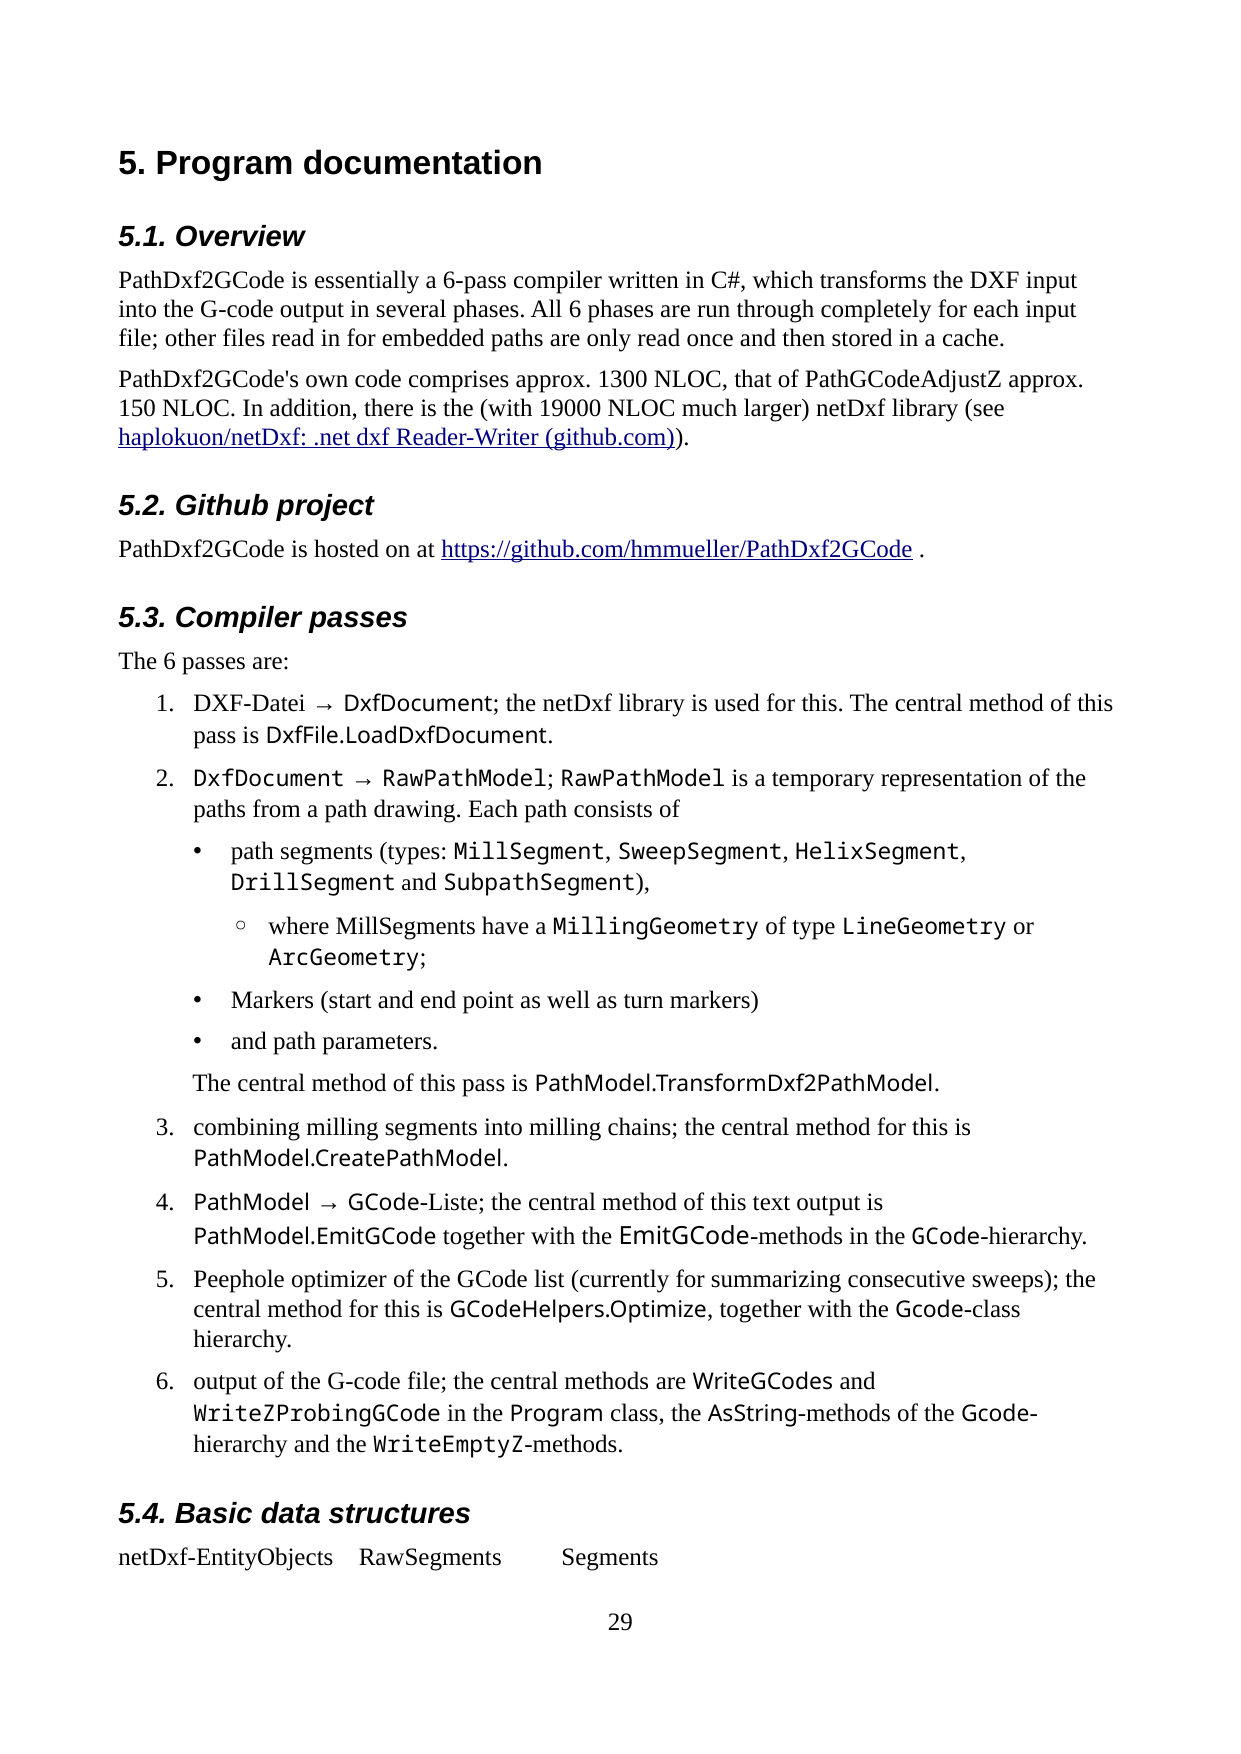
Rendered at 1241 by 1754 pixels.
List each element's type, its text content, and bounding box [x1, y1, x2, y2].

list output of the G-code file; the central methods are WriteGCodes and WriteZProbingGCode in the Program class, the AsString-methods of the Gcode-hierarchy and the WriteEmptyZ-methods. [156, 1365, 1122, 1459]
subtitle 5. Program documentation [118, 143, 1122, 182]
text The 6 passes are: [118, 646, 1122, 675]
subtitle 5.2. Github project [118, 488, 1122, 521]
list DXF-Datei → DxfDocument; the netDxf library is used for this. The central method of this pass is DxfFile.LoadDxfDocument. [156, 687, 1122, 750]
list path segments (types: MillSegment, SweepSegment, HelixSegment, DrillSegment and SubpathSegment), [193, 835, 1122, 897]
list and path parameters. [193, 1026, 1122, 1055]
list combining milling segments into milling chains; the central method for this is PathModel.CreatePathModel. [156, 1111, 1122, 1174]
text netDxf-EntityObjects RawSegments Segments [118, 1542, 1122, 1571]
text PathDxf2GCode is hosted on at https://github.com/hmmueller/PathDxf2GCode . [118, 534, 1122, 563]
text PathDxf2GCode's own code comprises approx. 1300 NLOC, that of PathGCodeAdjustZ approx. 150 NLOC. In addition, there is the (with 19000 NLOC much larger) netDxf library (see haplokuon/netDxf: .net dxf Reader-Writer (github.com)). [118, 364, 1122, 450]
text The central method of this pass is PathModel.TransformDxf2PathModel. [192, 1067, 1122, 1099]
subtitle 5.3. Compiler passes [118, 600, 1122, 634]
text PathDxf2GCode is essentially a 6-pass compiler written in C#, which transforms the DXF input into the G-code output in several phases. All 6 phases are run through completely for each input file; other files read in for embedded paths are only read once and then stored in a cache. [118, 265, 1122, 352]
list PathModel → GCode-Liste; the central method of this text output is PathModel.EmitGCode together with the EmitGCode-methods in the GCode-hierarchy. [156, 1186, 1122, 1251]
list DxfDocument → RawPathModel; RawPathModel is a temporary representation of the paths from a path drawing. Each path consists of [156, 762, 1122, 822]
list Peephole optimizer of the GCode list (currently for summarizing consecutive sweeps); the central method for this is GCodeHelpers.Optimize, together with the Gcode-class hierarchy. [156, 1264, 1122, 1353]
subtitle 5.1. Overview [118, 219, 1122, 253]
list where MillSegments have a MillingGeometry of type LineGeometry or ArcGeometry; [231, 910, 1122, 972]
list Markers (start and end point as well as turn markers) [193, 985, 1122, 1014]
subtitle 5.4. Basic data structures [118, 1496, 1122, 1530]
